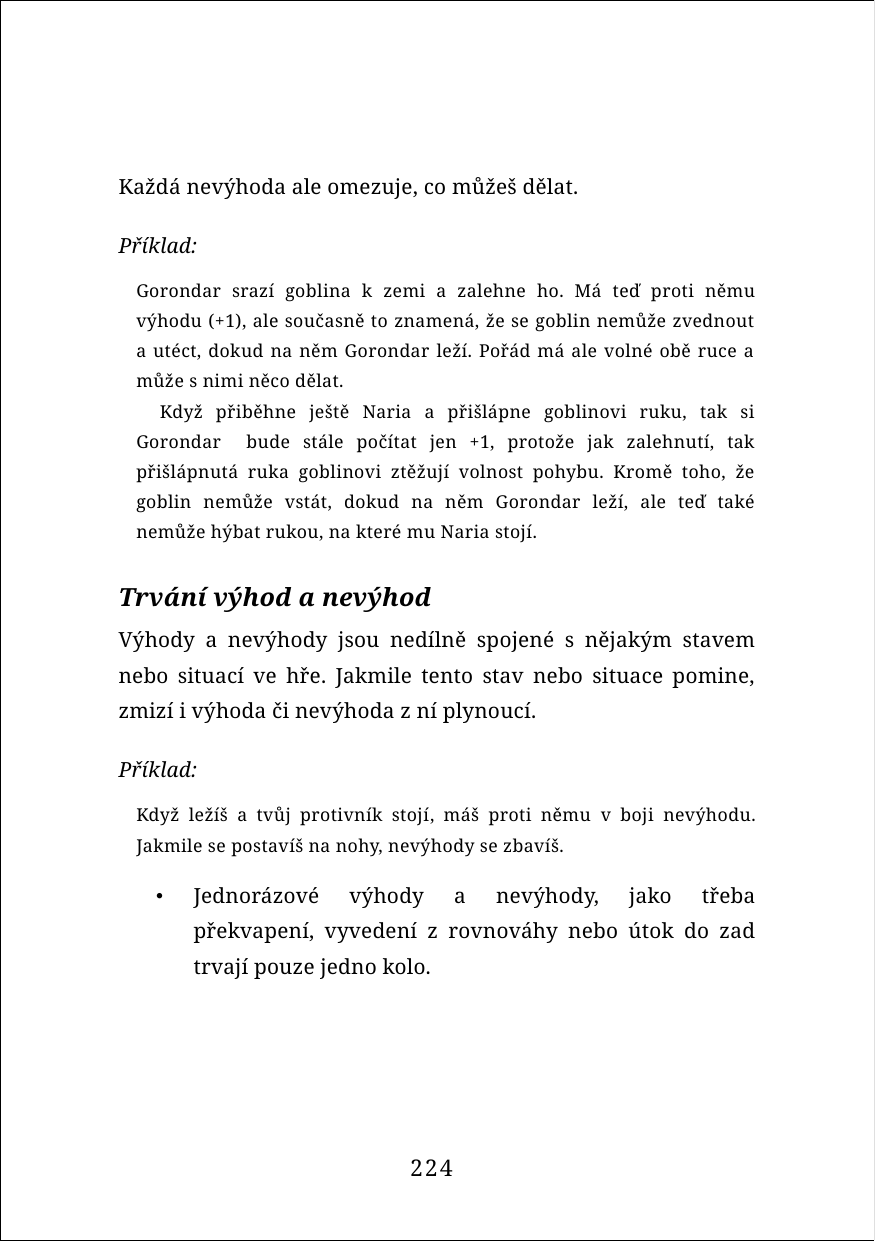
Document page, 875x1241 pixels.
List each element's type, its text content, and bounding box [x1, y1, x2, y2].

text Gorondar srazí goblina k zemi a zalehne ho. Má teď proti němu výhodu (+1), ale současně to znamená, že se goblin nemůže zvednout a utéct, dokud na něm Gorondar leží. Pořád má ale volné obě ruce a může s nimi něco dělat. Když přiběhne ještě Naria a přišlápne goblinovi ruku, tak si Gorondar bude stále počítat jen +1, protože jak zalehnutí, tak přišlápnutá ruka goblinovi ztěžují volnost pohybu. Kromě toho, že goblin nemůže vstát, dokud na něm Gorondar leží, ale teď také nemůže hýbat rukou, na které mu Naria stojí. [136, 278, 756, 544]
text Příklad: [118, 231, 756, 259]
text Každá nevýhoda ale omezuje, co můžeš dělat. [118, 172, 756, 200]
text Příklad: [118, 756, 756, 784]
subtitle Trvání výhod a nevýhod [118, 579, 756, 614]
text Výhody a nevýhody jsou nedílně spojené s nějakým stavem nebo situací ve hře. Jakmile tento stav nebo situace pomine, zmizí i výhoda či nevýhoda z ní plynoucí. [118, 625, 756, 725]
list Jednorázové výhody a nevýhody, jako třeba překvapení, vyvedení z rovnováhy nebo útok do zad trvají pouze jedno kolo. [156, 881, 756, 981]
text Když ležíš a tvůj protivník stojí, máš proti němu v boji nevýhodu. Jakmile se postavíš na nohy, nevýhody se zbavíš. [136, 803, 756, 857]
